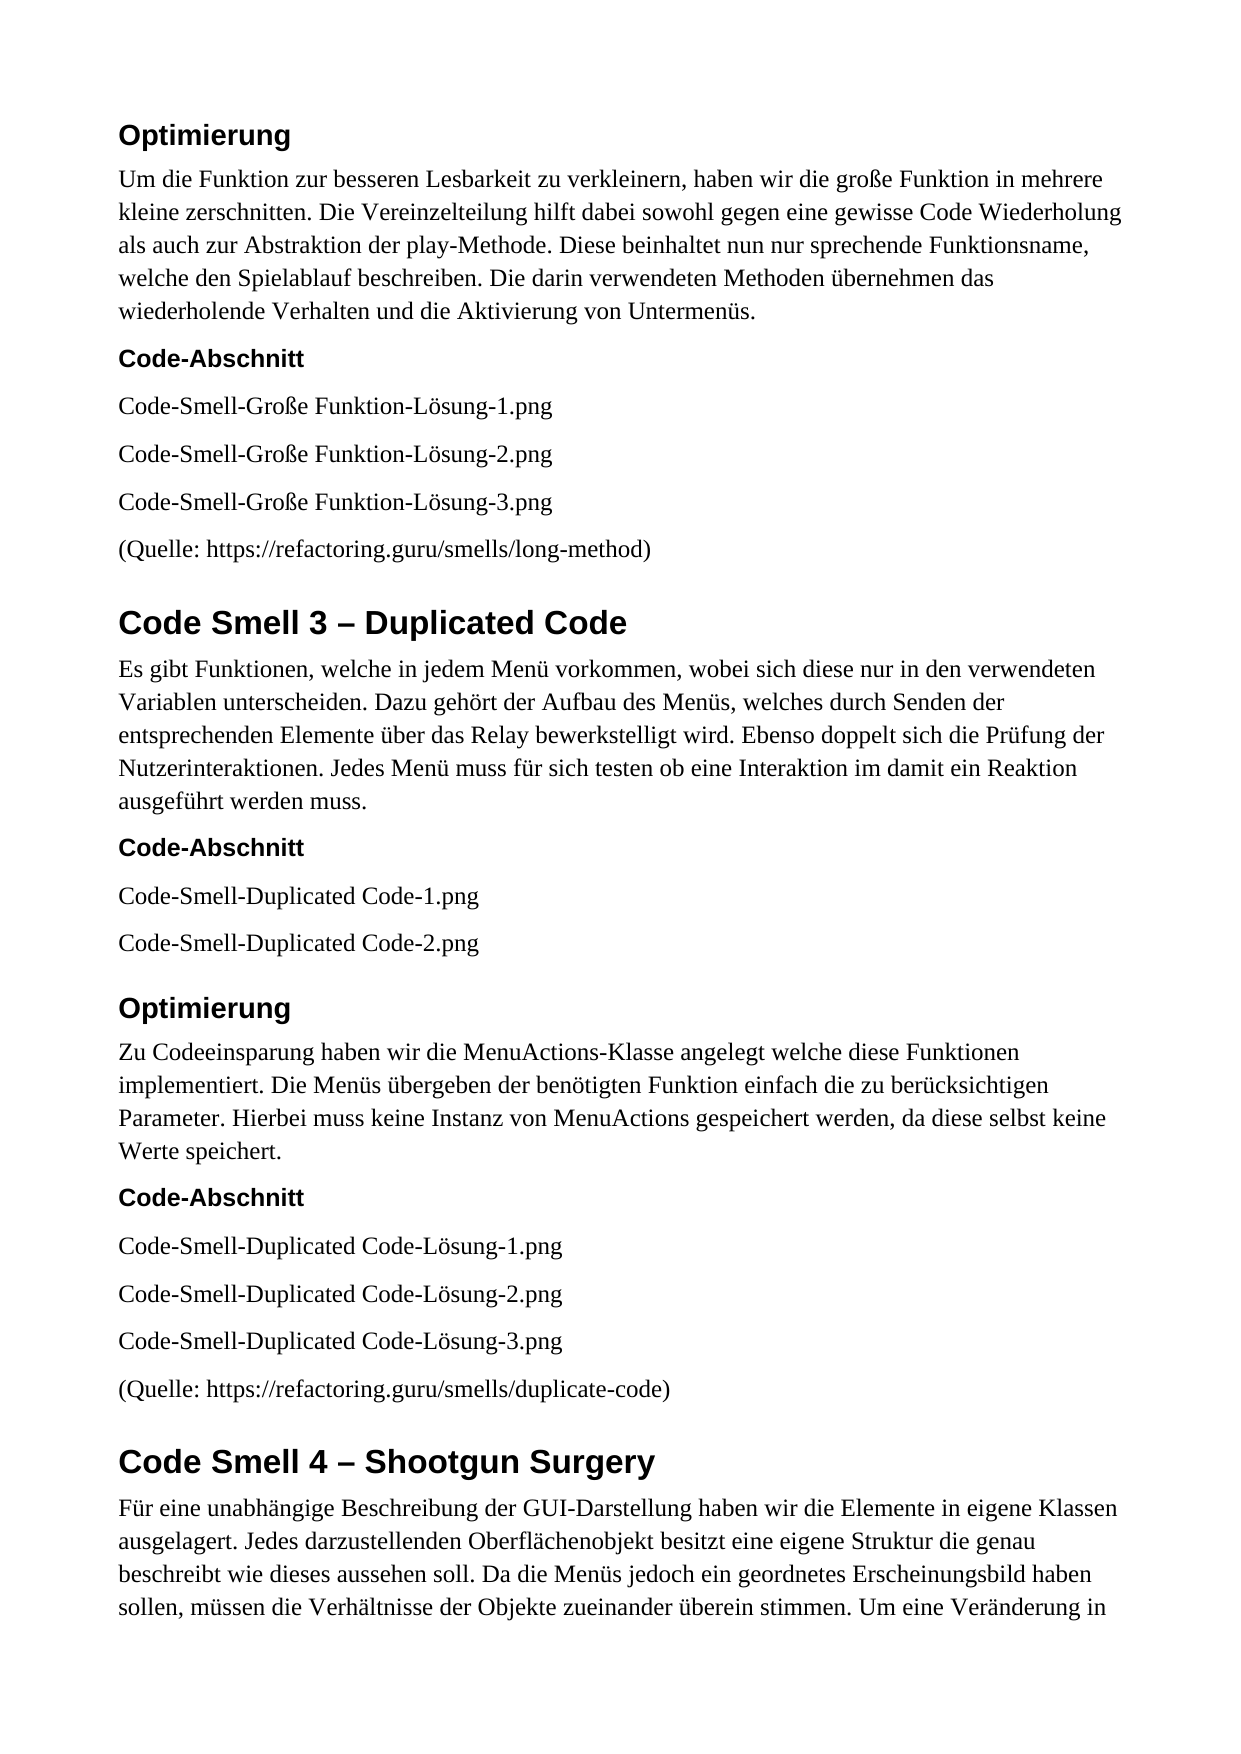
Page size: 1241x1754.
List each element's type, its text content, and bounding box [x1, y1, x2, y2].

text Code-Abschnitt [118, 1183, 1122, 1212]
subtitle Code Smell 3 – Duplicated Code [118, 603, 1122, 641]
text Code-Smell-Große Funktion-Lösung-2.png [118, 439, 1122, 468]
text Code-Smell-Duplicated Code-Lösung-2.png [118, 1279, 1122, 1307]
text Code-Abschnitt [118, 833, 1122, 862]
text Code-Smell-Große Funktion-Lösung-1.png [118, 391, 1122, 420]
text Code-Smell-Große Funktion-Lösung-3.png [118, 487, 1122, 515]
subtitle Code Smell 4 – Shootgun Surgery [118, 1442, 1122, 1481]
text Code-Smell-Duplicated Code-Lösung-3.png [118, 1326, 1122, 1355]
subtitle Optimierung [118, 118, 1122, 152]
text (Quelle: https://refactoring.guru/smells/long-method) [118, 534, 1122, 563]
subtitle Optimierung [118, 991, 1122, 1024]
text Code-Smell-Duplicated Code-Lösung-1.png [118, 1231, 1122, 1260]
text Code-Abschnitt [118, 344, 1122, 373]
text Code-Smell-Duplicated Code-2.png [118, 928, 1122, 957]
text Für eine unabhängige Beschreibung der GUI-Darstellung haben wir die Elemente in eigene Klassen ausgelagert. Jedes darzustellenden Oberflächenobjekt besitzt eine eigene Struktur die genau beschreibt wie dieses aussehen soll. Da die Menüs jedoch ein geordnetes Erscheinungsbild haben sollen, müssen die Verhältnisse der Objekte zueinander überein stimmen. Um eine Veränderung in [118, 1493, 1122, 1621]
text Zu Codeeinsparung haben wir die MenuActions-Klasse angelegt welche diese Funktionen implementiert. Die Menüs übergeben der benötigten Funktion einfach die zu berücksichtigen Parameter. Hierbei muss keine Instanz von MenuActions gespeichert werden, da diese selbst keine Werte speichert. [118, 1037, 1122, 1164]
text Es gibt Funktionen, welche in jedem Menü vorkommen, wobei sich diese nur in den verwendeten Variablen unterscheiden. Dazu gehört der Aufbau des Menüs, welches durch Senden der entsprechenden Elemente über das Relay bewerkstelligt wird. Ebenso doppelt sich die Prüfung der Nutzerinteraktionen. Jedes Menü muss für sich testen ob eine Interaktion im damit ein Reaktion ausgeführt werden muss. [118, 654, 1122, 814]
text Um die Funktion zur besseren Lesbarkeit zu verkleinern, haben wir die große Funktion in mehrere kleine zerschnitten. Die Vereinzelteilung hilft dabei sowohl gegen eine gewisse Code Wiederholung als auch zur Abstraktion der play-Methode. Diese beinhaltet nun nur sprechende Funktionsname, welche den Spielablauf beschreiben. Die darin verwendeten Methoden übernehmen das wiederholende Verhalten und die Aktivierung von Untermenüs. [118, 164, 1122, 325]
text (Quelle: https://refactoring.guru/smells/duplicate-code) [118, 1374, 1122, 1403]
text Code-Smell-Duplicated Code-1.png [118, 881, 1122, 910]
